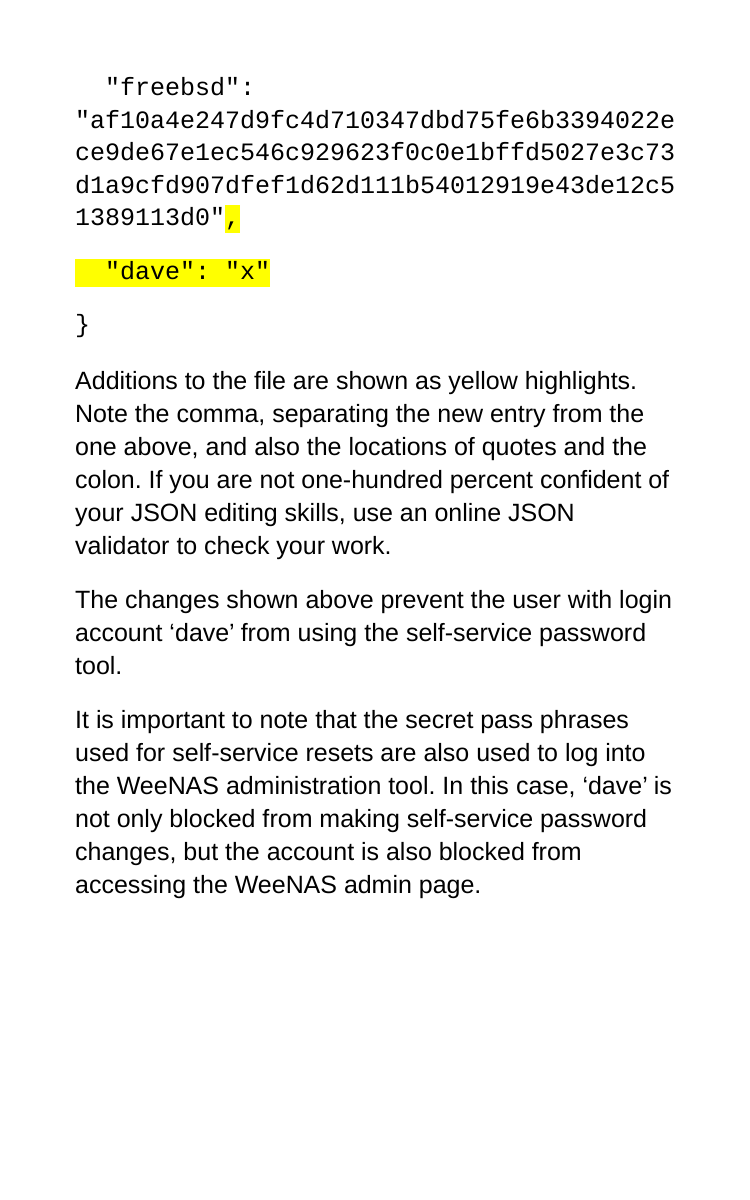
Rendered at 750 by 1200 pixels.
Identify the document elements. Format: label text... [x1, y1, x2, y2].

text The changes shown above prevent the user with login account ‘dave’ from using the self-service password tool. [75, 585, 675, 679]
text Additions to the file are shown as yellow highlights. Note the comma, separating the new entry from the one above, and also the locations of quotes and the colon. If you are not one-hundred percent confident of your JSON editing skills, use an online JSON validator to check your work. [75, 366, 675, 559]
text "freebsd": "af10a4e247d9fc4d710347dbd75fe6b3394022ece9de67e1ec546c929623f0c0e1bffd5027e3c73d1a9cfd907dfef1d62d111b54012919e43de12c51389113d0", [75, 75, 675, 233]
text "dave": "x" [75, 258, 675, 287]
text } [75, 312, 675, 340]
text It is important to note that the secret pass phrases used for self-service resets are also used to log into the WeeNAS administration tool. In this case, ‘dave’ is not only blocked from making self-service password changes, but the account is also blocked from accessing the WeeNAS admin page. [75, 705, 675, 899]
